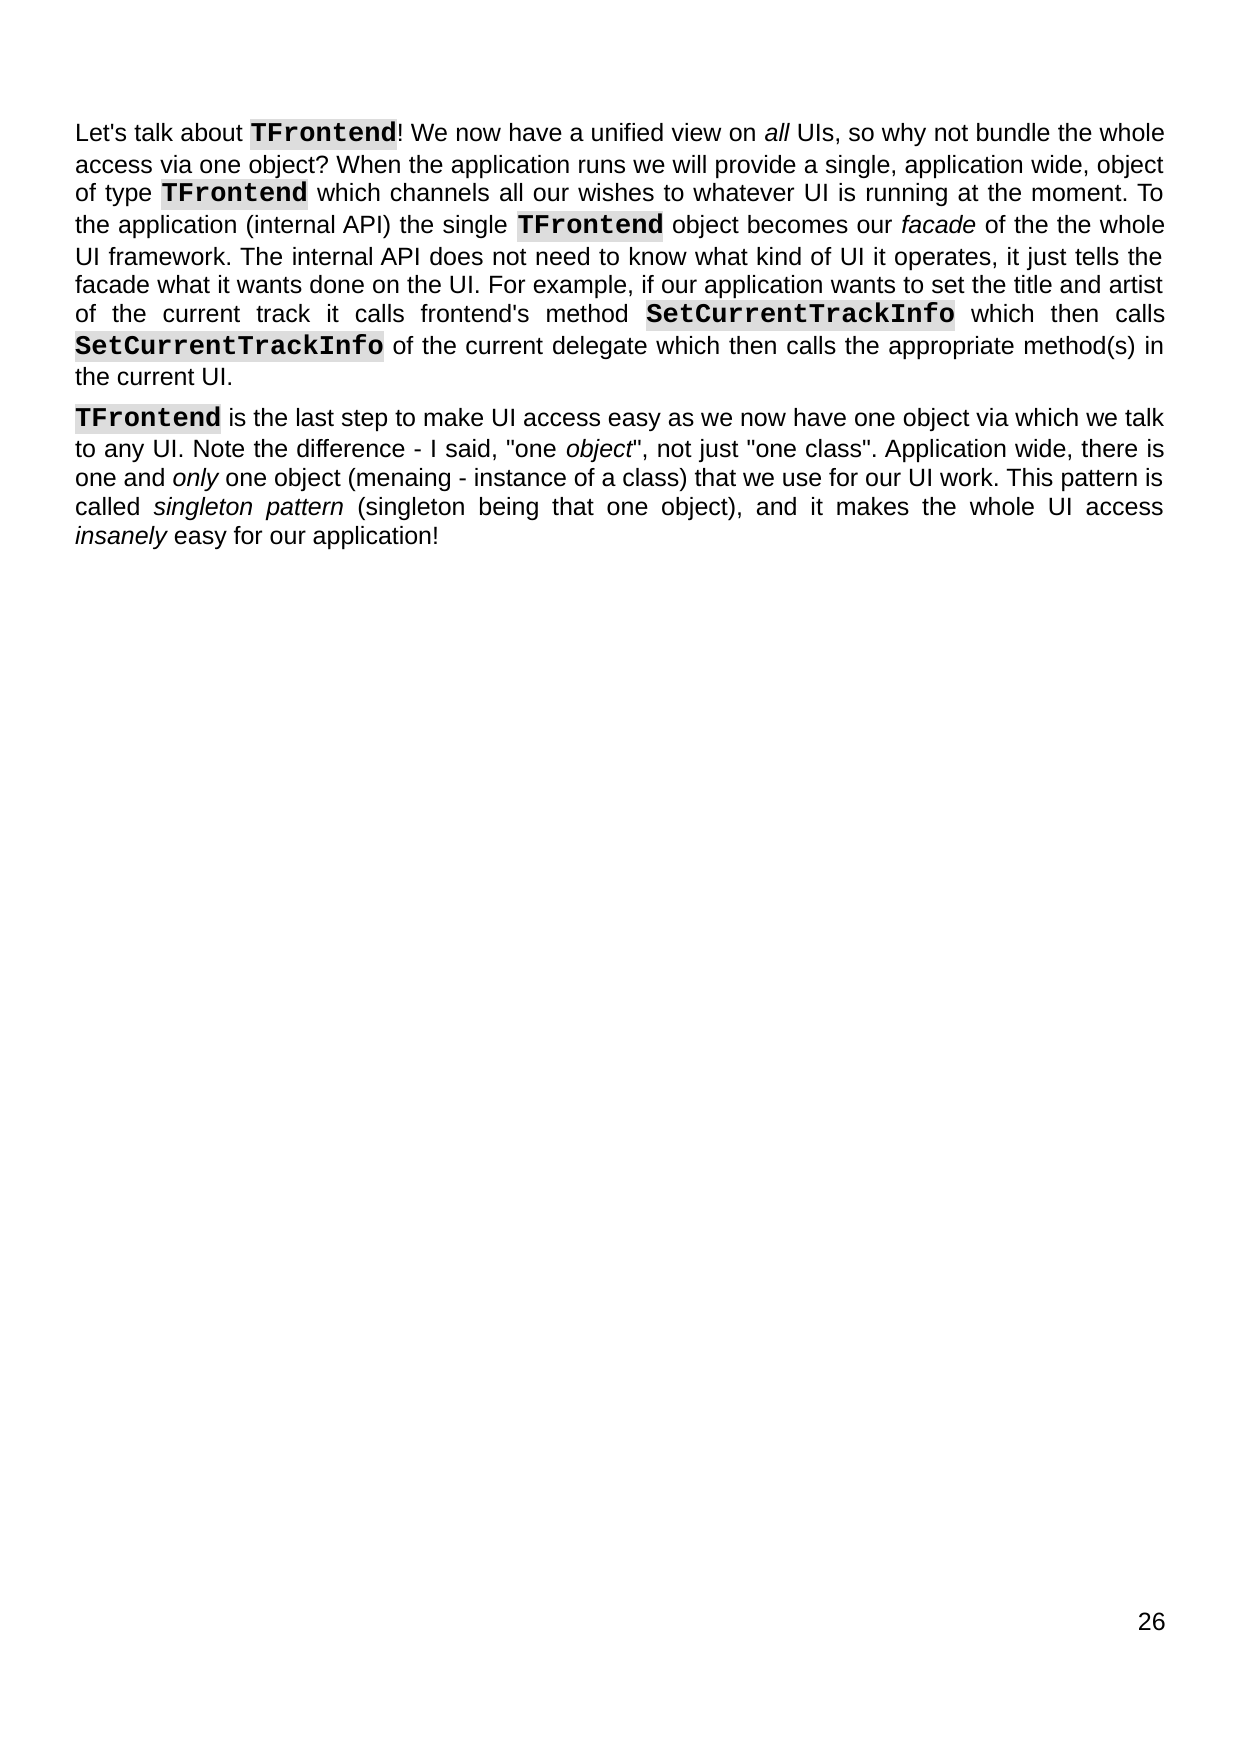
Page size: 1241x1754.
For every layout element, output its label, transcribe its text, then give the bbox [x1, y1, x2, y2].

text Let's talk about TFrontend! We now have a unified view on all UIs, so why not bundle the whole access via one object? When the application runs we will provide a single, application wide, object of type TFrontend which channels all our wishes to whatever UI is running at the moment. To the application (internal API) the single TFrontend object becomes our facade of the the whole UI framework. The internal API does not need to know what kind of UI it operates, it just tells the facade what it wants done on the UI. For example, if our application wants to set the title and artist of the current track it calls frontend's method SetCurrentTrackInfo which then calls SetCurrentTrackInfo of the current delegate which then calls the appropriate method(s) in the current UI. [75, 118, 1166, 391]
text TFrontend is the last step to make UI access easy as we now have one object via which we talk to any UI. Note the difference - I said, "one object", not just "one class". Application wide, there is one and only one object (menaing - instance of a class) that we use for our UI work. This pattern is called singleton pattern (singleton being that one object), and it makes the whole UI access insanely easy for our application! [75, 403, 1166, 549]
